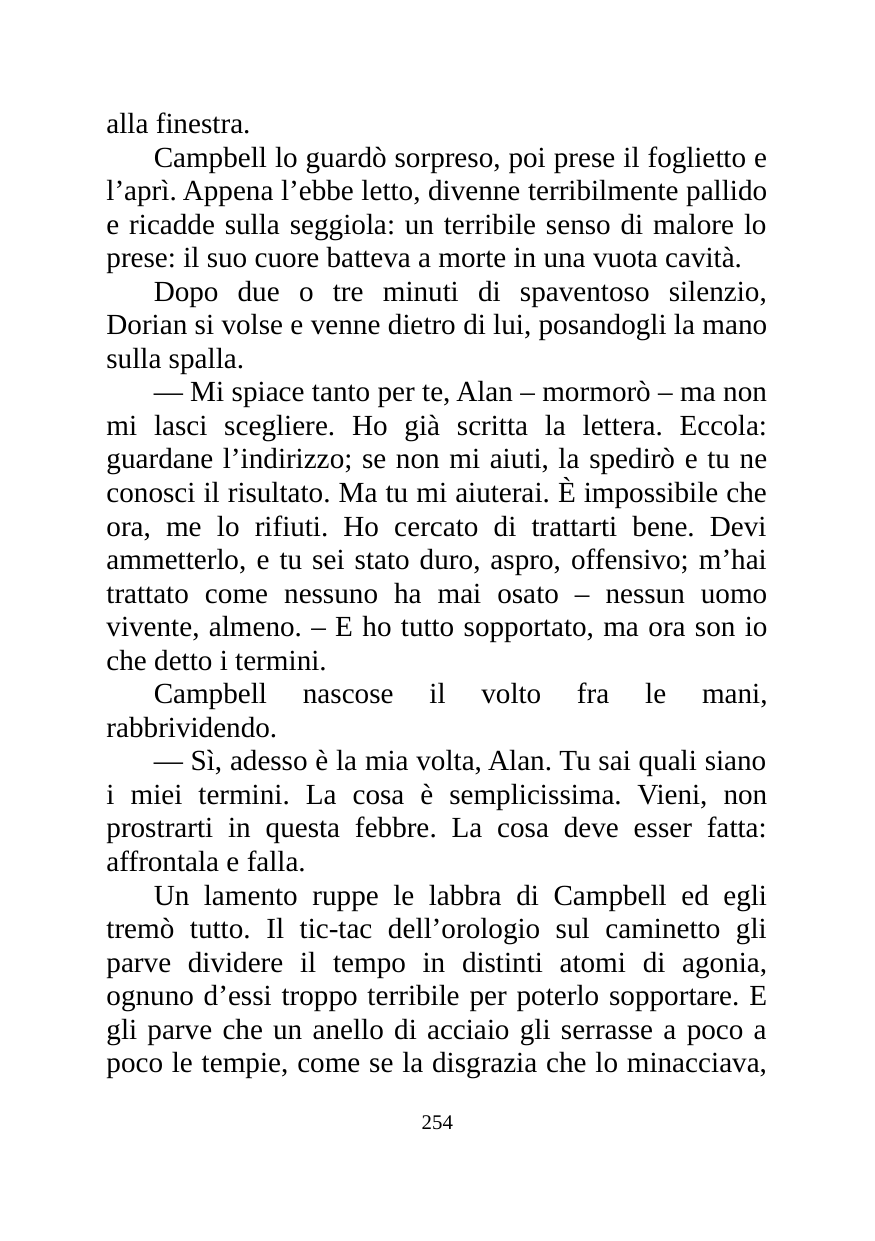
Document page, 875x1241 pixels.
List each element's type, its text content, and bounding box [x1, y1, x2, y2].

text Dopo due o tre minuti di spaventoso silenzio, Dorian si volse e venne dietro di lui, posandogli la mano sulla spalla. [106, 274, 768, 374]
text — Sì, adesso è la mia volta, Alan. Tu sai quali siano i miei termini. La cosa è semplicissima. Vieni, non prostrarti in questa febbre. La cosa deve esser fatta: affrontala e falla. [106, 743, 768, 878]
text alla finestra. [106, 106, 768, 140]
text — Mi spiace tanto per te, Alan – mormorò – ma non mi lasci scegliere. Ho già scritta la lettera. Eccola: guardane l’indirizzo; se non mi aiuti, la spedirò e tu ne conosci il risultato. Ma tu mi aiuterai. È impossibile che ora, me lo rifiuti. Ho cercato di trattarti bene. Devi ammetterlo, e tu sei stato duro, aspro, offensivo; m’hai trattato come nessuno ha mai osato – nessun uomo vivente, almeno. – E ho tutto sopportato, ma ora son io che detto i termini. [106, 374, 768, 676]
text Campbell nascose il volto fra le mani, rabbrividendo. [106, 676, 768, 743]
text Campbell lo guardò sorpreso, poi prese il foglietto e l’aprì. Appena l’ebbe letto, divenne terribilmente pallido e ricadde sulla seggiola: un terribile senso di malore lo prese: il suo cuore batteva a morte in una vuota cavità. [106, 140, 768, 274]
text Un lamento ruppe le labbra di Campbell ed egli tremò tutto. Il tic-tac dell’orologio sul caminetto gli parve dividere il tempo in distinti atomi di agonia, ognuno d’essi troppo terribile per poterlo sopportare. E gli parve che un anello di acciaio gli serrasse a poco a poco le tempie, come se la disgrazia che lo minacciava, [106, 878, 768, 1079]
